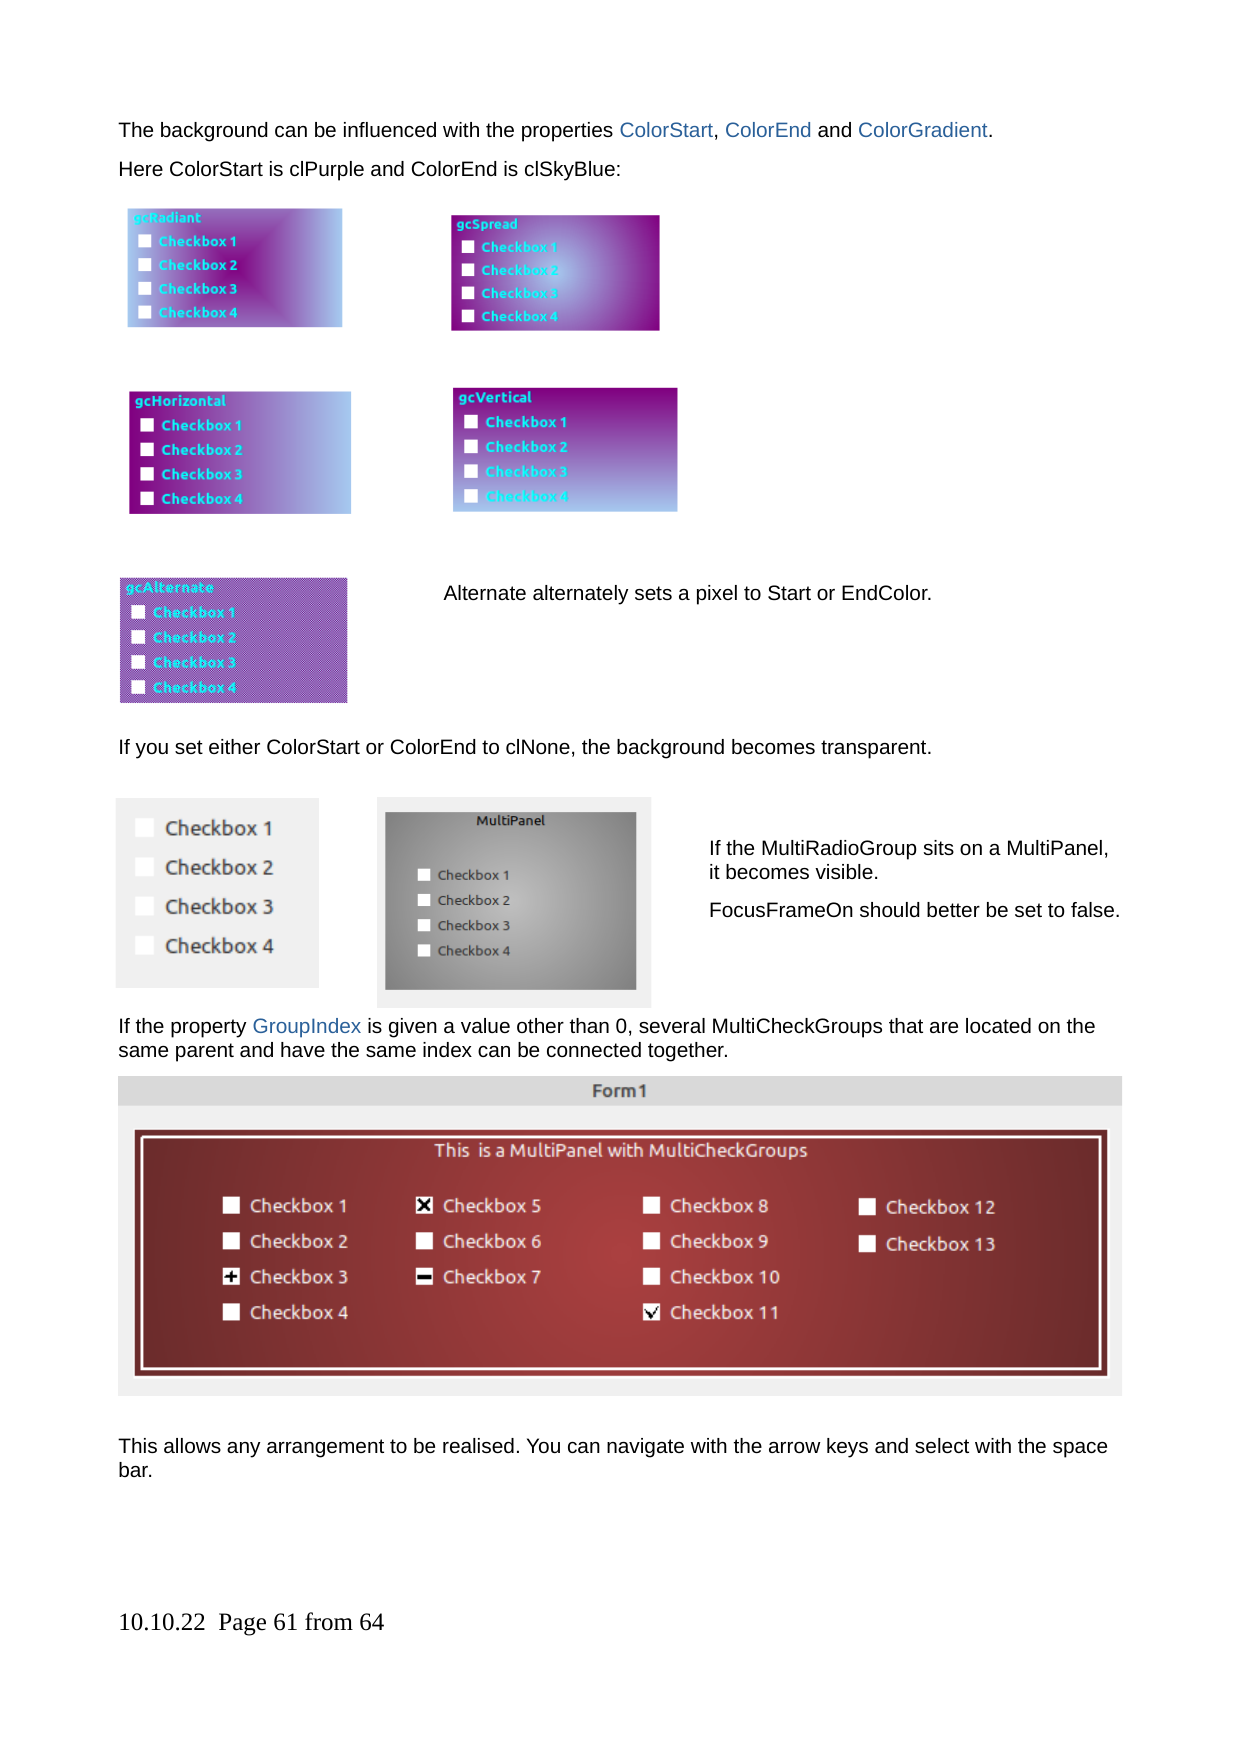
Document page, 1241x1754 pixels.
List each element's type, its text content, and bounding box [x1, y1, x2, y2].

picture [377, 797, 652, 1008]
picture [118, 201, 352, 338]
text This allows any arrangement to be realised. You can navigate with the arrow keys and select with the space bar. [118, 1434, 1122, 1482]
text [319, 812, 377, 884]
text If the property GroupIndex is given a value other than 0, several MultiCheckGroups that are located on the same parent and have the same index can be connected together. [118, 1014, 1122, 1062]
picture [115, 798, 319, 988]
picture [443, 380, 691, 523]
picture [442, 210, 670, 338]
text Alternate alternately sets a pixel to Start or EndColor. [361, 581, 1122, 604]
text The background can be influenced with the properties ColorStart, ColorEnd and ColorGradient. [118, 118, 1122, 142]
text If you set either ColorStart or ColorEnd to clNone, the background becomes transparent. [118, 735, 1122, 759]
picture [111, 571, 361, 711]
text Here ColorStart is clPurple and ColorEnd is clSkyBlue: [118, 157, 1122, 181]
text [319, 898, 377, 922]
text If the MultiRadioGroup sits on a MultiPanel, it becomes visible. [652, 812, 1122, 884]
text FocusFrameOn should better be set to false. [652, 898, 1122, 922]
picture [115, 386, 360, 524]
picture [118, 1076, 1123, 1396]
